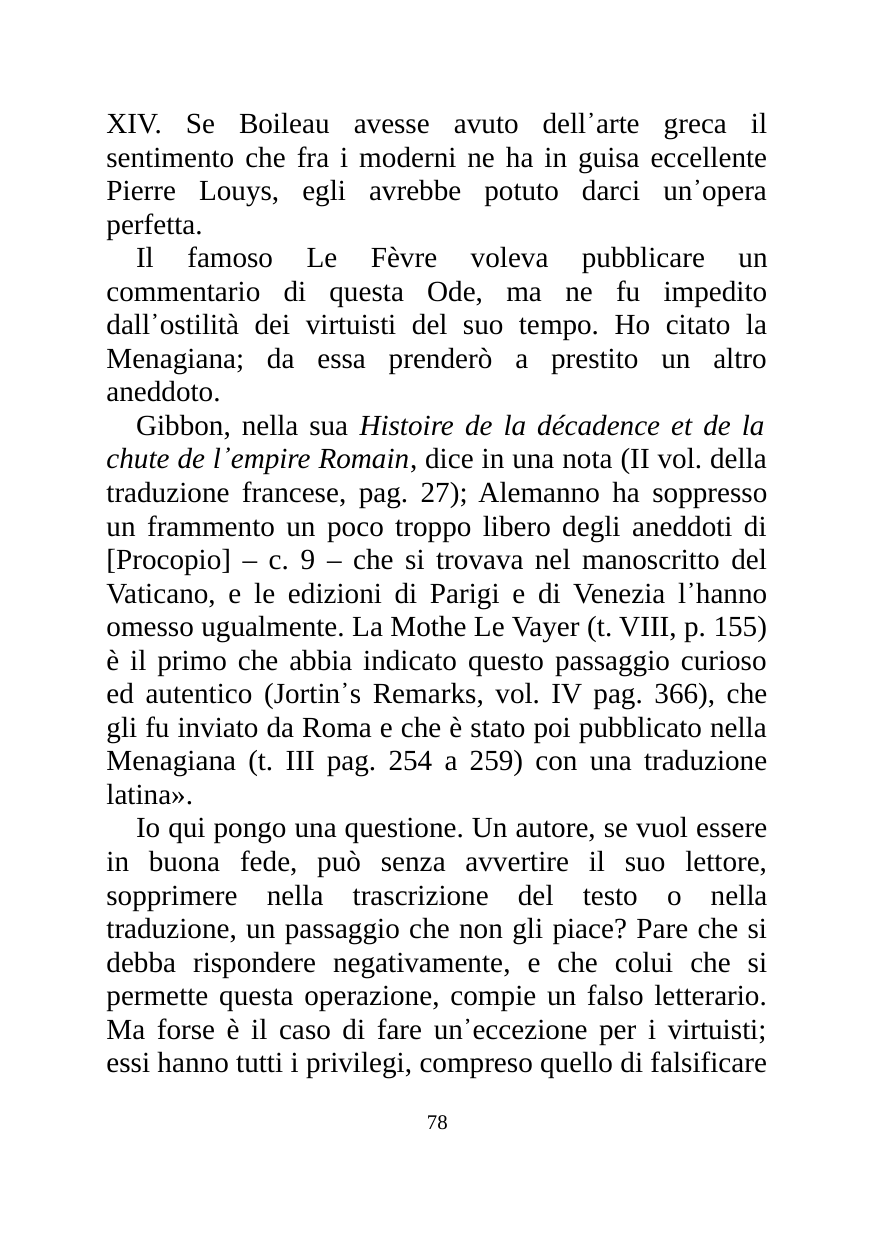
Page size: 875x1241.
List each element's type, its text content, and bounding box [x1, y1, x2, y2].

text Gibbon, nella sua Histoire de la décadence et de la chute de l᾽empire Romain, dice in una nota (II vol. della traduzione francese, pag. 27); Alemanno ha soppresso un frammento un poco troppo libero degli aneddoti di [Procopio] – c. 9 – che si trovava nel manoscritto del Vaticano, e le edizioni di Parigi e di Venezia l᾽hanno omesso ugualmente. La Mothe Le Vayer (t. VIII, p. 155) è il primo che abbia indicato questo passaggio curioso ed autentico (Jortin᾽s Remarks, vol. IV pag. 366), che gli fu inviato da Roma e che è stato poi pubblicato nella Menagiana (t. III pag. 254 a 259) con una traduzione latina». [106, 408, 768, 811]
text XIV. Se Boileau avesse avuto dell᾽arte greca il sentimento che fra i moderni ne ha in guisa eccellente Pierre Louys, egli avrebbe potuto darci un᾽opera perfetta. [106, 106, 768, 240]
text Il famoso Le Fèvre voleva pubblicare un commentario di questa Ode, ma ne fu impedito dall᾽ostilità dei virtuisti del suo tempo. Ho citato la Menagiana; da essa prenderò a prestito un altro aneddoto. [106, 240, 768, 408]
text Io qui pongo una questione. Un autore, se vuol essere in buona fede, può senza avvertire il suo lettore, sopprimere nella trascrizione del testo o nella traduzione, un passaggio che non gli piace? Pare che si debba rispondere negativamente, e che colui che si permette questa operazione, compie un falso letterario. Ma forse è il caso di fare un᾽eccezione per i virtuisti; essi hanno tutti i privilegi, compreso quello di falsificare [106, 811, 768, 1079]
